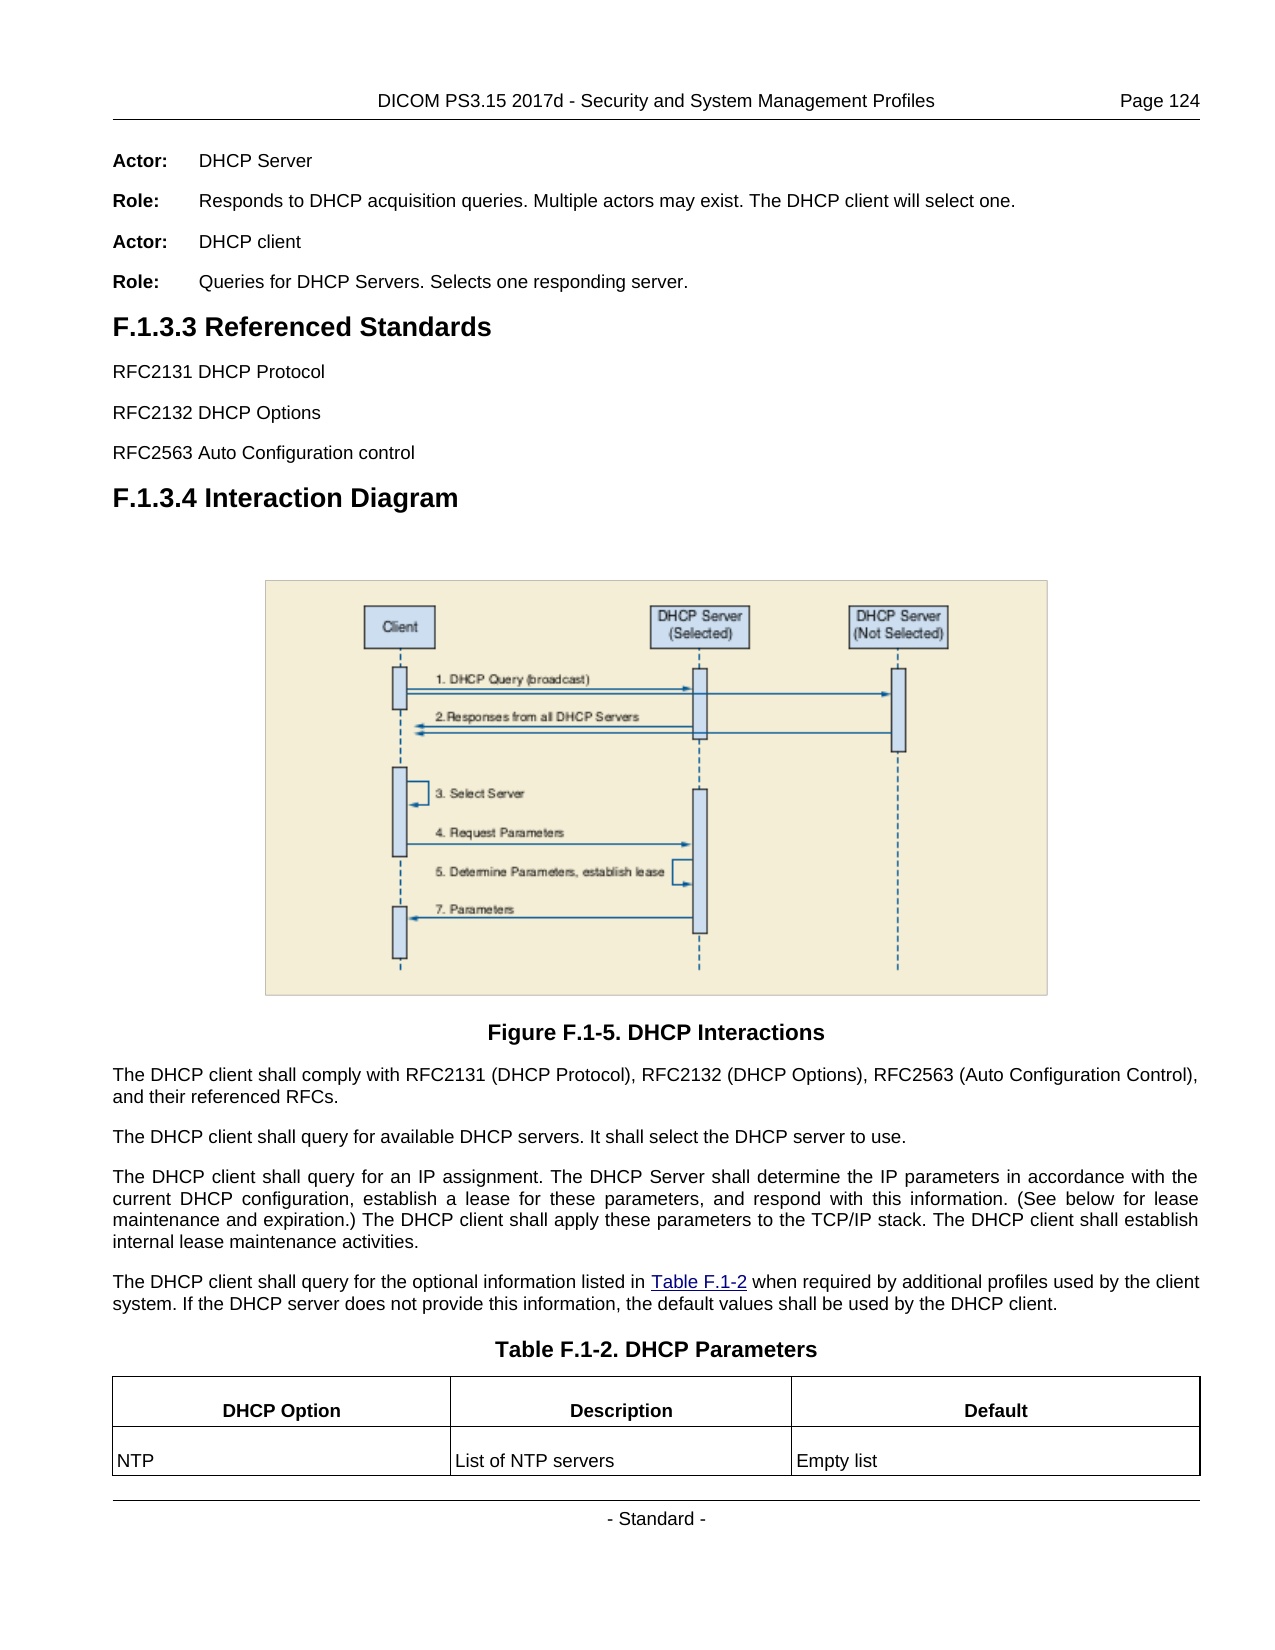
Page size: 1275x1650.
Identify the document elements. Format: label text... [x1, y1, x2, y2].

text The DHCP client shall query for the optional information listed in Table F.1-2 when required by additional profiles used by the client system. If the DHCP server does not provide this information, the default values shall be used by the DHCP client. [112, 1271, 1200, 1314]
text F.1.3.4 Interaction Diagram [112, 482, 1200, 513]
table_header DHCP Option [113, 1377, 450, 1426]
table_header Description [451, 1377, 791, 1426]
text The DHCP client shall comply with RFC2131 (DHCP Protocol), RFC2132 (DHCP Options), RFC2563 (Auto Configuration Control), and their referenced RFCs. [112, 1064, 1200, 1107]
text Table F.1-2. DHCP Parameters [112, 1337, 1200, 1362]
text Role: Queries for DHCP Servers. Selects one responding server. [112, 271, 1200, 292]
text Figure F.1-5. DHCP Interactions [112, 1019, 1200, 1045]
text The DHCP client shall query for an IP assignment. The DHCP Server shall determine the IP parameters in accordance with the current DHCP configuration, establish a lease for these parameters, and respond with this information. (See below for lease maintenance and expiration.) The DHCP client shall apply these parameters to the TCP/IP stack. The DHCP client shall establish internal lease maintenance activities. [112, 1166, 1200, 1252]
table_cell List of NTP servers [451, 1427, 791, 1475]
text Role: Responds to DHCP acquisition queries. Multiple actors may exist. The DHCP client will select one. [112, 190, 1200, 212]
text The DHCP client shall query for available DHCP servers. It shall select the DHCP server to use. [112, 1126, 1200, 1147]
text Actor: DHCP Server [112, 150, 1200, 172]
text RFC2563 Auto Configuration control [112, 442, 1200, 463]
text RFC2132 DHCP Options [112, 402, 1200, 423]
text F.1.3.3 Referenced Standards [112, 311, 1200, 342]
table_header Default [792, 1377, 1199, 1426]
table_cell NTP [113, 1427, 450, 1475]
text RFC2131 DHCP Protocol [112, 361, 1200, 383]
picture [264, 579, 1049, 997]
text Actor: DHCP client [112, 231, 1200, 252]
table_cell Empty list [792, 1427, 1199, 1475]
